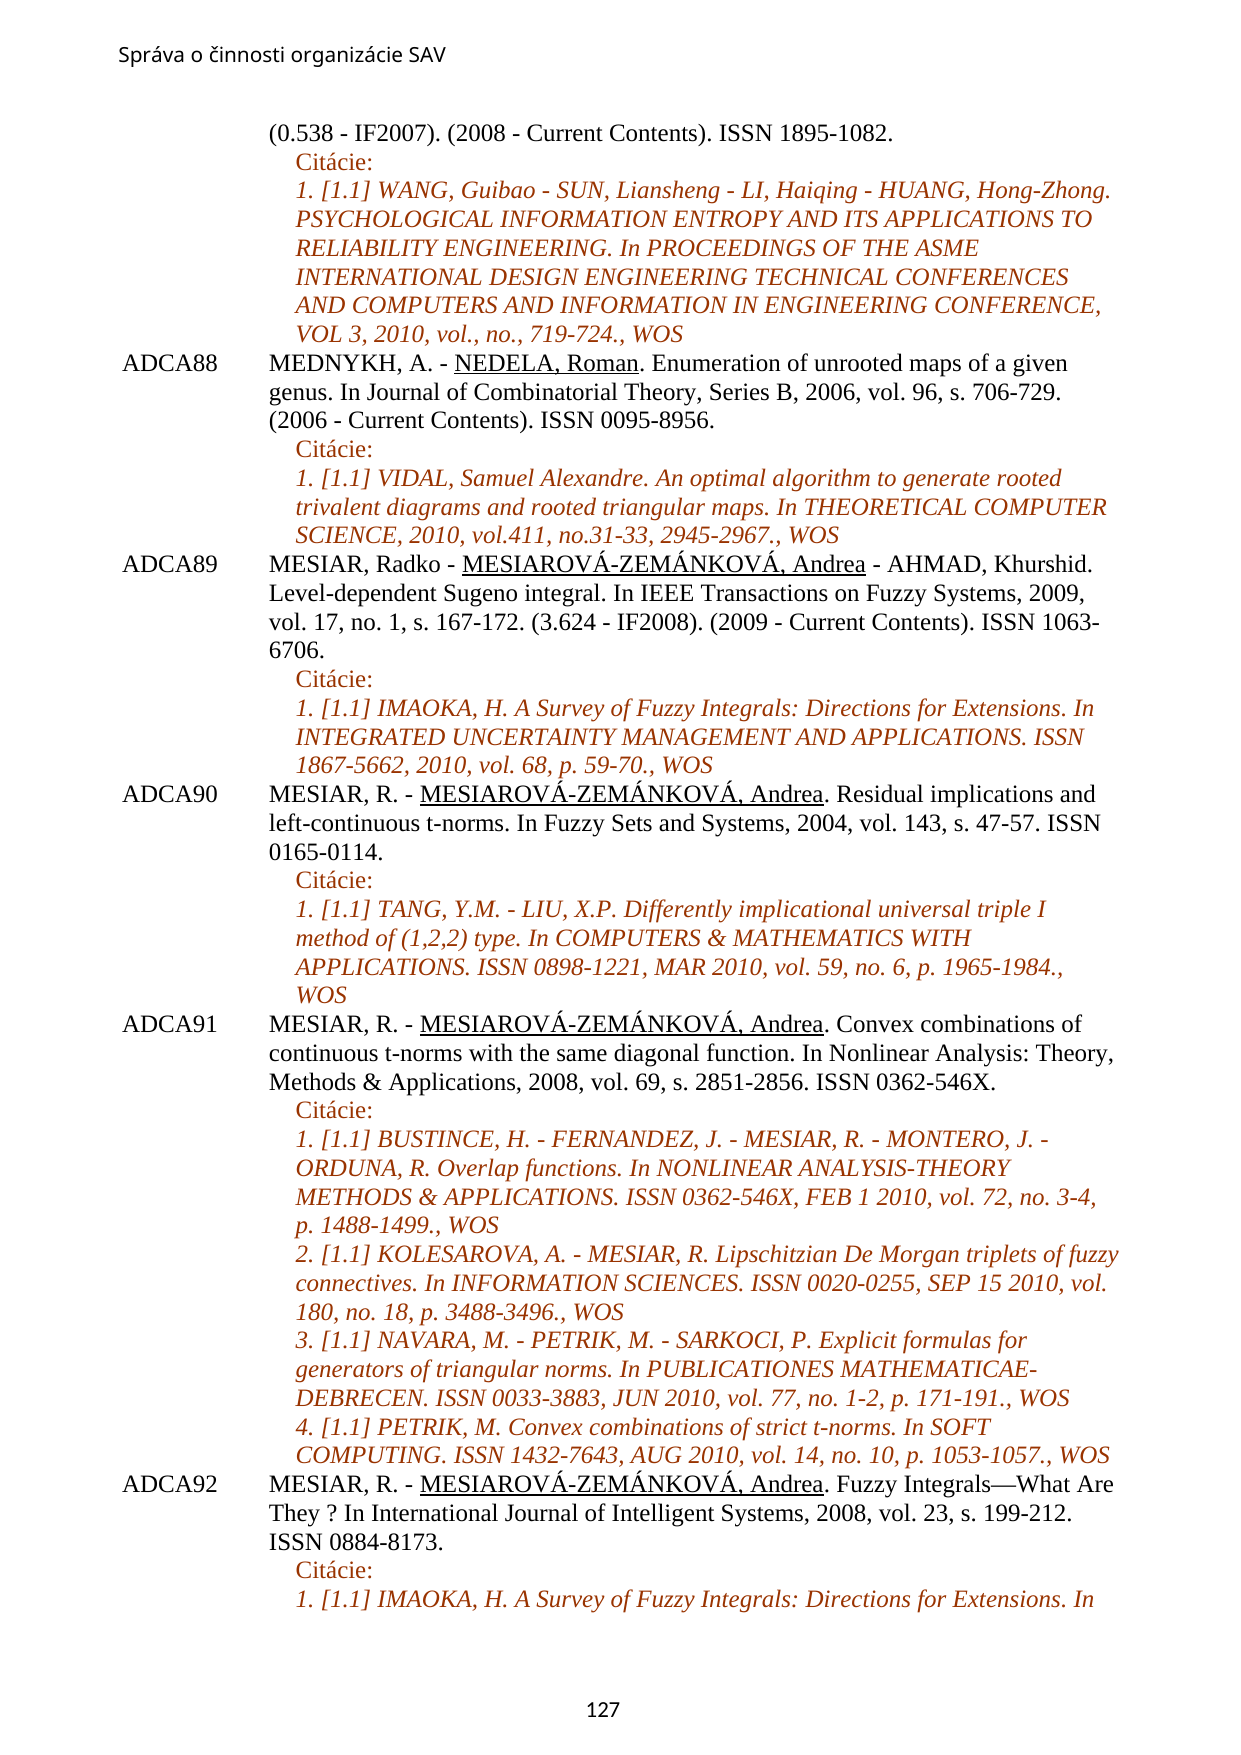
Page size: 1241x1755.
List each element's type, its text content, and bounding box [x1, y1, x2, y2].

text Citácie: [295, 147, 1122, 176]
text 1. [1.1] BUSTINCE, H. - FERNANDEZ, J. - MESIAR, R. - MONTERO, J. - ORDUNA, R. Overlap functions. In NONLINEAR ANALYSIS-THEORY METHODS & APPLICATIONS. ISSN 0362-546X, FEB 1 2010, vol. 72, no. 3-4, p. 1488-1499., WOS [295, 1124, 1122, 1239]
table_header ADCA89 [122, 549, 269, 664]
text Citácie: [295, 1556, 1122, 1584]
table_header ADCA88 [122, 348, 269, 434]
text Citácie: [295, 434, 1122, 463]
table_header ADCA90 [122, 779, 269, 866]
text 2. [1.1] KOLESAROVA, A. - MESIAR, R. Lipschitzian De Morgan triplets of fuzzy connectives. In INFORMATION SCIENCES. ISSN 0020-0255, SEP 15 2010, vol. 180, no. 18, p. 3488-3496., WOS [295, 1239, 1122, 1326]
table_header MESIAR, R. - MESIAROVÁ-ZEMÁNKOVÁ, Andrea. Residual implications and left-continuous t-norms. In Fuzzy Sets and Systems, 2004, vol. 143, s. 47-57. ISSN 0165-0114. [269, 779, 1122, 866]
table_header MESIAR, Radko - MESIAROVÁ-ZEMÁNKOVÁ, Andrea - AHMAD, Khurshid. Level-dependent Sugeno integral. In IEEE Transactions on Fuzzy Systems, 2009, vol. 17, no. 1, s. 167-172. (3.624 - IF2008). (2009 - Current Contents). ISSN 1063-6706. [269, 549, 1122, 664]
table_header MEDNYKH, A. - NEDELA, Roman. Enumeration of unrooted maps of a given genus. In Journal of Combinatorial Theory, Series B, 2006, vol. 96, s. 706-729. (2006 - Current Contents). ISSN 0095-8956. [269, 348, 1122, 434]
text 1. [1.1] WANG, Guibao - SUN, Liansheng - LI, Haiqing - HUANG, Hong-Zhong. PSYCHOLOGICAL INFORMATION ENTROPY AND ITS APPLICATIONS TO RELIABILITY ENGINEERING. In PROCEEDINGS OF THE ASME INTERNATIONAL DESIGN ENGINEERING TECHNICAL CONFERENCES AND COMPUTERS AND INFORMATION IN ENGINEERING CONFERENCE, VOL 3, 2010, vol., no., 719-724., WOS [295, 176, 1122, 348]
table_header [122, 118, 269, 147]
text 1. [1.1] IMAOKA, H. A Survey of Fuzzy Integrals: Directions for Extensions. In INTEGRATED UNCERTAINTY MANAGEMENT AND APPLICATIONS. ISSN 1867-5662, 2010, vol. 68, p. 59-70., WOS [295, 693, 1122, 779]
text 1. [1.1] IMAOKA, H. A Survey of Fuzzy Integrals: Directions for Extensions. In [295, 1584, 1122, 1613]
text Citácie: [295, 1096, 1122, 1124]
text Citácie: [295, 664, 1122, 693]
table_header MESIAR, R. - MESIAROVÁ-ZEMÁNKOVÁ, Andrea. Convex combinations of continuous t-norms with the same diagonal function. In Nonlinear Analysis: Theory, Methods & Applications, 2008, vol. 69, s. 2851-2856. ISSN 0362-546X. [269, 1009, 1122, 1096]
table_header MESIAR, R. - MESIAROVÁ-ZEMÁNKOVÁ, Andrea. Fuzzy Integrals—What Are They ? In International Journal of Intelligent Systems, 2008, vol. 23, s. 199-212. ISSN 0884-8173. [269, 1469, 1122, 1556]
text 3. [1.1] NAVARA, M. - PETRIK, M. - SARKOCI, P. Explicit formulas for generators of triangular norms. In PUBLICATIONES MATHEMATICAE-DEBRECEN. ISSN 0033-3883, JUN 2010, vol. 77, no. 1-2, p. 171-191., WOS [295, 1326, 1122, 1412]
table_header (0.538 - IF2007). (2008 - Current Contents). ISSN 1895-1082. [269, 118, 1122, 147]
text 4. [1.1] PETRIK, M. Convex combinations of strict t-norms. In SOFT COMPUTING. ISSN 1432-7643, AUG 2010, vol. 14, no. 10, p. 1053-1057., WOS [295, 1412, 1122, 1469]
table_header ADCA92 [122, 1469, 269, 1556]
text Citácie: [295, 866, 1122, 894]
text 1. [1.1] TANG, Y.M. - LIU, X.P. Differently implicational universal triple I method of (1,2,2) type. In COMPUTERS & MATHEMATICS WITH APPLICATIONS. ISSN 0898-1221, MAR 2010, vol. 59, no. 6, p. 1965-1984., WOS [295, 894, 1122, 1009]
text 1. [1.1] VIDAL, Samuel Alexandre. An optimal algorithm to generate rooted trivalent diagrams and rooted triangular maps. In THEORETICAL COMPUTER SCIENCE, 2010, vol.411, no.31-33, 2945-2967., WOS [295, 463, 1122, 549]
table_header ADCA91 [122, 1009, 269, 1096]
